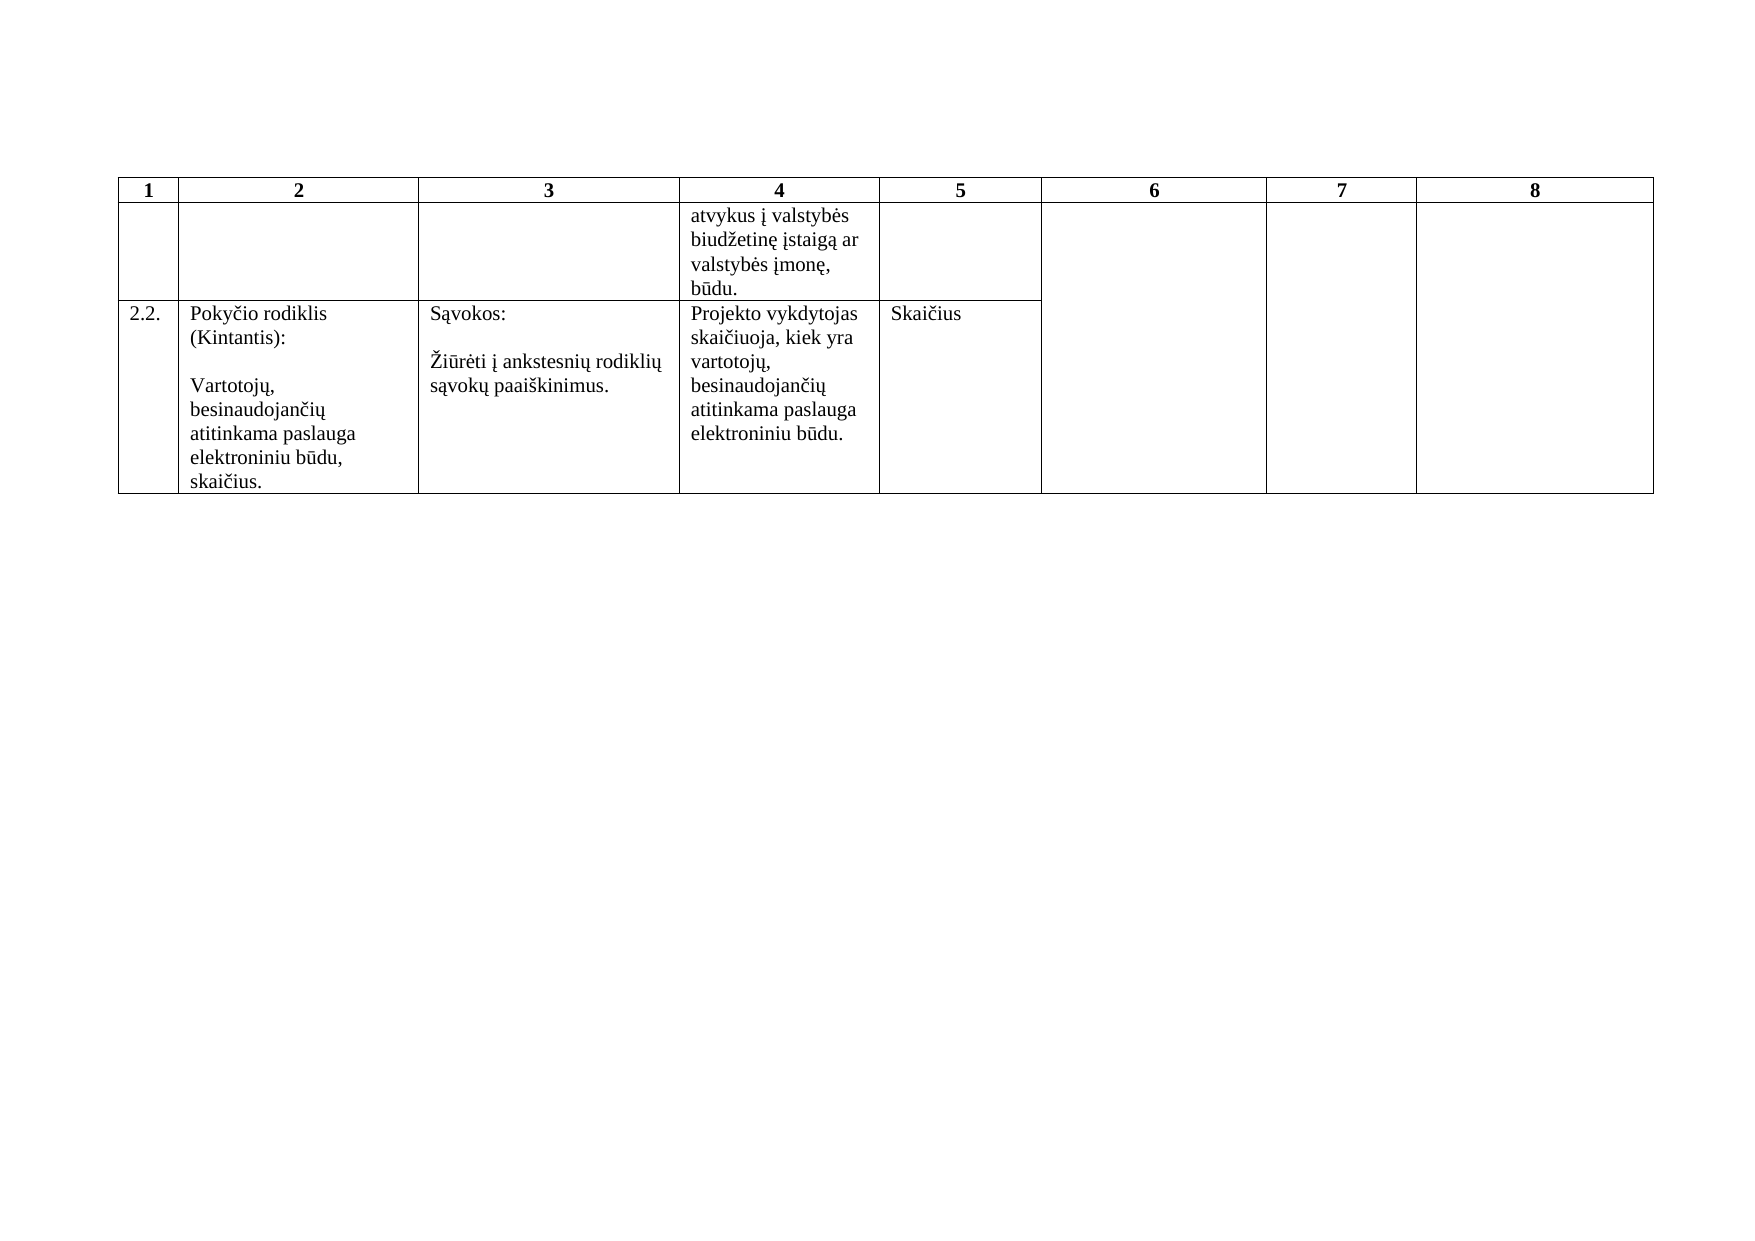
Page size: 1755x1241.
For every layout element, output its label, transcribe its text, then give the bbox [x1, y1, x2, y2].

table_cell [119, 203, 178, 299]
table_header 6 [1042, 178, 1266, 202]
table_cell Projekto vykdytojas skaičiuoja, kiek yra vartotojų, besinaudojančių atitinkama paslauga elektroniniu būdu. [680, 301, 879, 493]
table_cell Sąvokos: Žiūrėti į ankstesnių rodiklių sąvokų paaiškinimus. [419, 301, 679, 493]
table_cell Skaičius [880, 301, 1041, 493]
table_cell Pokyčio rodiklis (Kintantis): Vartotojų, besinaudojančių atitinkama paslauga elektroniniu būdu, skaičius. [179, 301, 418, 493]
table_cell [179, 203, 418, 299]
table_header 4 [680, 178, 879, 202]
table_cell atvykus į valstybės biudžetinę įstaigą ar valstybės įmonę, būdu. [680, 203, 879, 299]
table_cell [419, 203, 679, 299]
table_header 7 [1267, 178, 1416, 202]
table_header 5 [880, 178, 1041, 202]
table_header 3 [419, 178, 679, 202]
table_cell [880, 203, 1041, 299]
table_cell [1417, 203, 1653, 493]
table_cell 2.2. [119, 301, 178, 493]
table_cell [1267, 203, 1416, 493]
table_header 8 [1417, 178, 1653, 202]
table_cell [1042, 203, 1266, 493]
table_header 1 [119, 178, 178, 202]
table_header 2 [179, 178, 418, 202]
